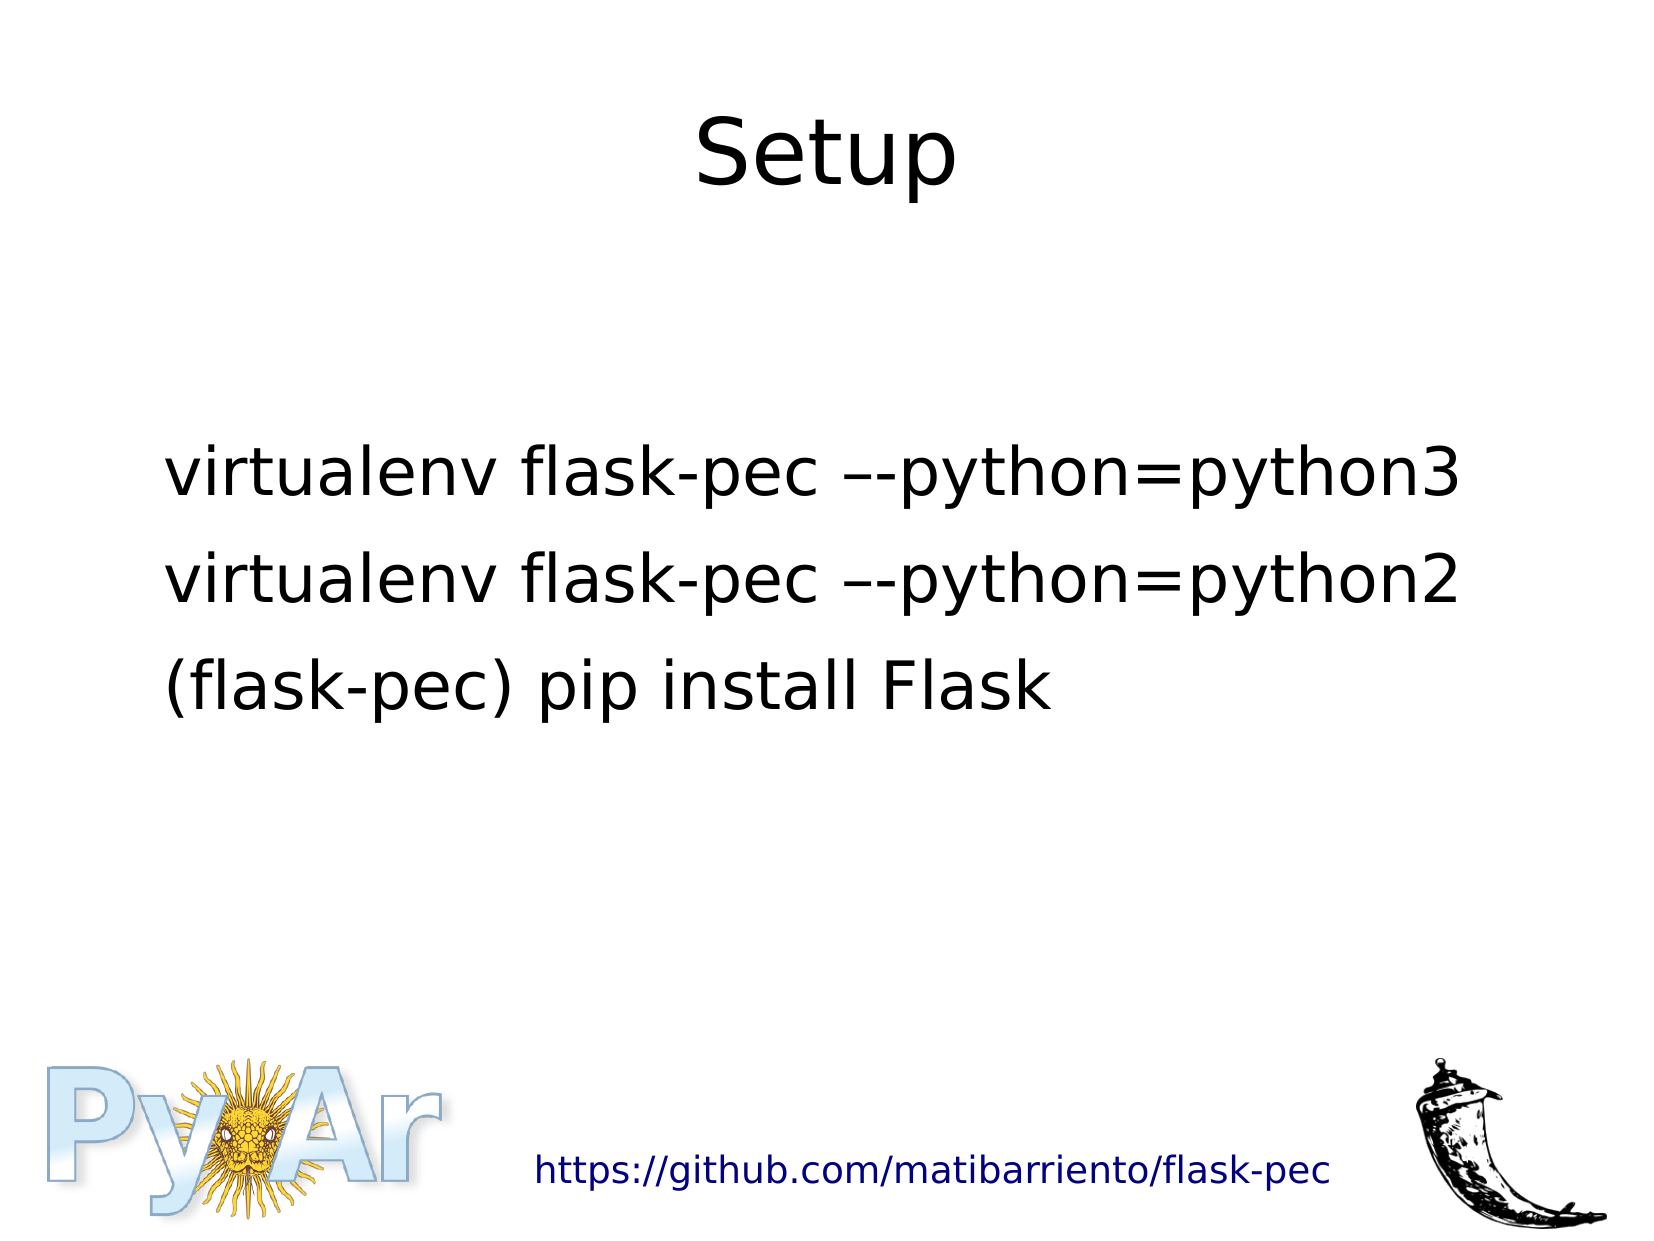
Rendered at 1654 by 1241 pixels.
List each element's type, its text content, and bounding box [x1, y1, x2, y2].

picture [1416, 1058, 1607, 1229]
picture [47, 1058, 459, 1229]
list virtualenv flask-pec –-python=python3 virtualenv flask-pec –-python=python2 (flask-pec) pip install Flask [163, 432, 1491, 808]
title Setup [82, 49, 1571, 257]
